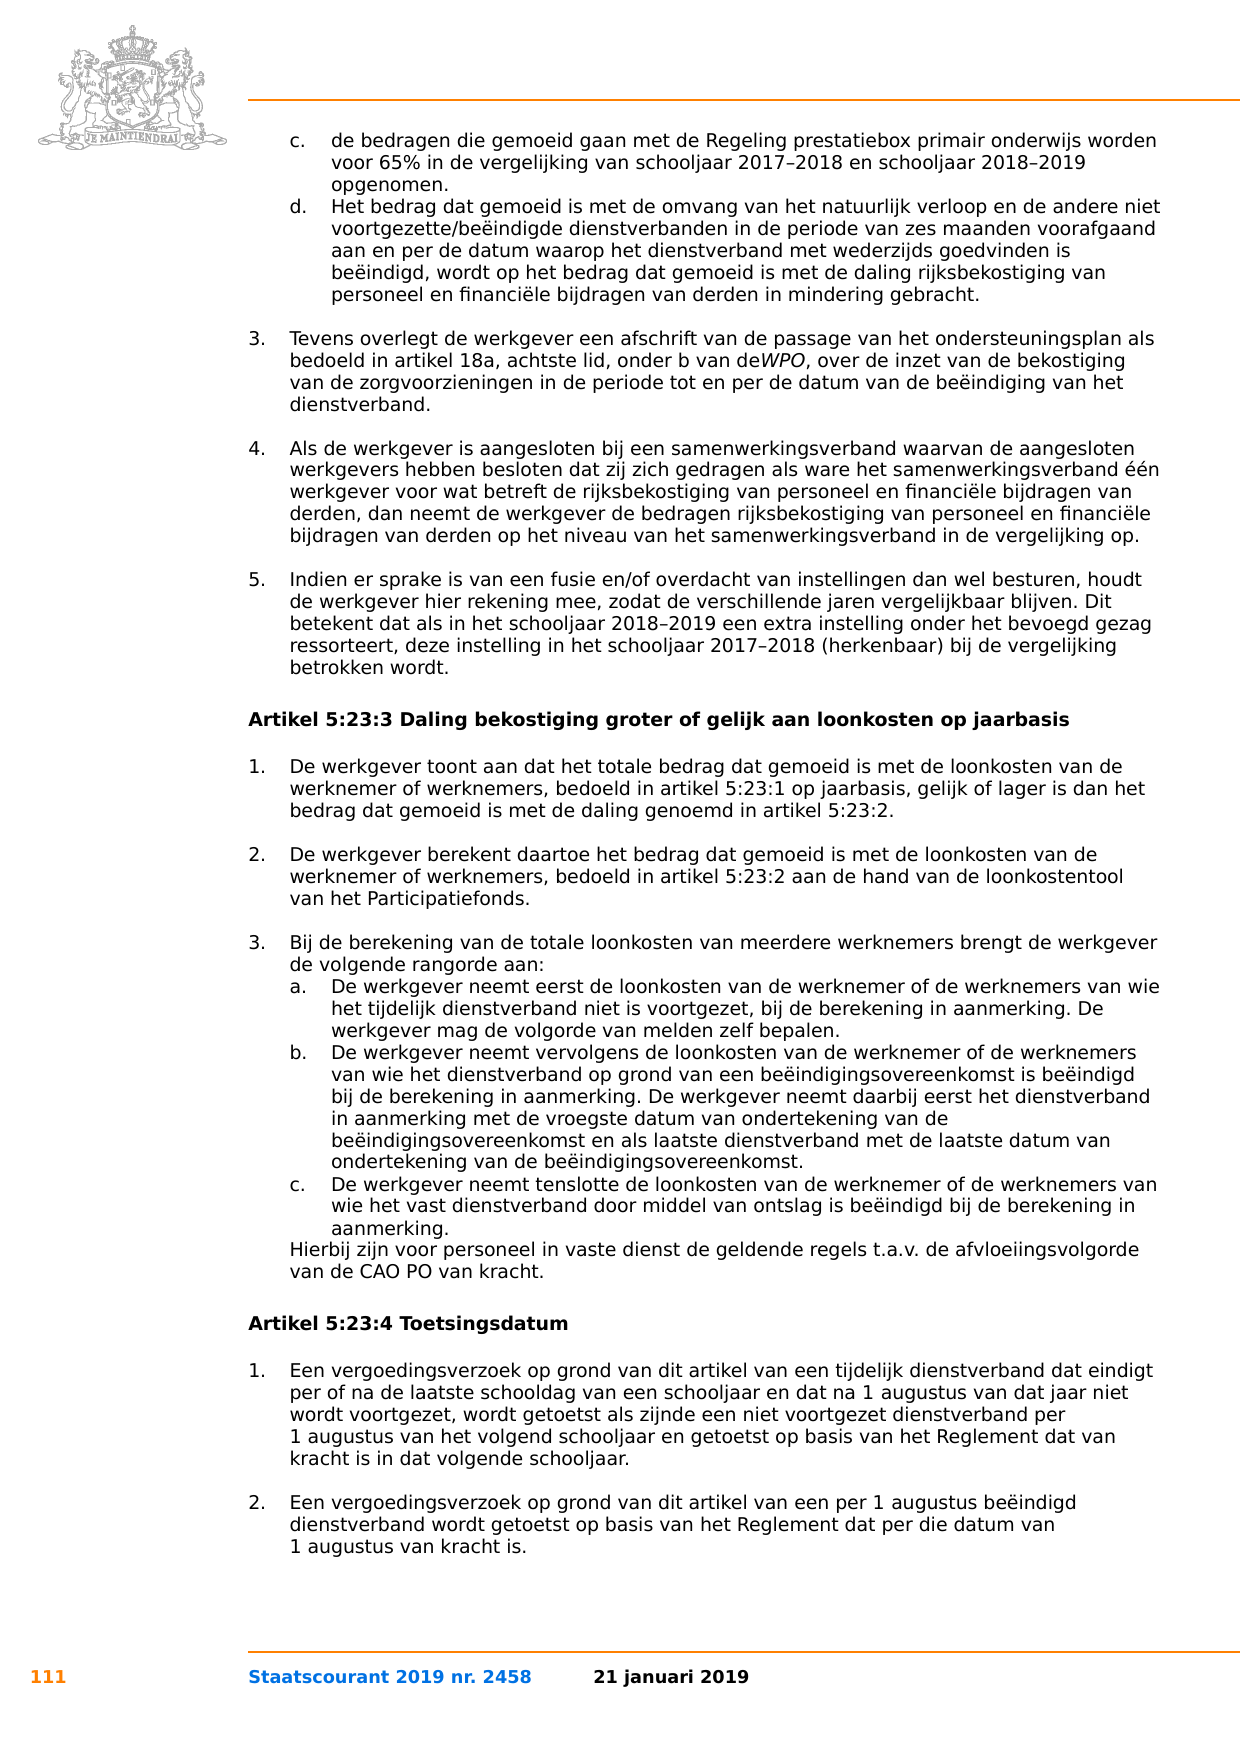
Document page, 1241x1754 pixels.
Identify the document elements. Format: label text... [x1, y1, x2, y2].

text 3. Tevens overlegt de werkgever een afschrift van de passage van het ondersteuningsplan als bedoeld in artikel 18a, achtste lid, onder b van deWPO, over de inzet van de bekostiging van de zorgvoorzieningen in de periode tot en per de datum van de beëindiging van het dienstverband. [248, 328, 1163, 416]
text a. De werkgever neemt eerst de loonkosten van de werknemer of de werknemers van wie het tijdelijk dienstverband niet is voortgezet, bij de berekening in aanmerking. De werkgever mag de volgorde van melden zelf bepalen. [289, 976, 1163, 1042]
text c. de bedragen die gemoeid gaan met de Regeling prestatiebox primair onderwijs worden voor 65% in de vergelijking van schooljaar 2017–2018 en schooljaar 2018–2019 opgenomen. [289, 130, 1163, 196]
text 1. Een vergoedingsverzoek op grond van dit artikel van een tijdelijk dienstverband dat eindigt per of na de laatste schooldag van een schooljaar en dat na 1 augustus van dat jaar niet wordt voortgezet, wordt getoetst als zijnde een niet voortgezet dienstverband per 1 augustus van het volgend schooljaar en getoetst op basis van het Reglement dat van kracht is in dat volgende schooljaar. [248, 1360, 1163, 1470]
text 2. De werkgever berekent daartoe het bedrag dat gemoeid is met de loonkosten van de werknemer of werknemers, bedoeld in artikel 5:23:2 aan de hand van de loonkostentool van het Participatiefonds. [248, 844, 1163, 910]
picture [38, 25, 227, 150]
text 1. De werkgever toont aan dat het totale bedrag dat gemoeid is met de loonkosten van de werknemer of werknemers, bedoeld in artikel 5:23:1 op jaarbasis, gelijk of lager is dan het bedrag dat gemoeid is met de daling genoemd in artikel 5:23:2. [248, 756, 1163, 822]
text 4. Als de werkgever is aangesloten bij een samenwerkingsverband waarvan de aangesloten werkgevers hebben besloten dat zij zich gedragen als ware het samenwerkingsverband één werkgever voor wat betreft de rijksbekostiging van personeel en financiële bijdragen van derden, dan neemt de werkgever de bedragen rijksbekostiging van personeel en financiële bijdragen van derden op het niveau van het samenwerkingsverband in de vergelijking op. [248, 437, 1163, 547]
text 5. Indien er sprake is van een fusie en/of overdacht van instellingen dan wel besturen, houdt de werkgever hier rekening mee, zodat de verschillende jaren vergelijkbaar blijven. Dit betekent dat als in het schooljaar 2018–2019 een extra instelling onder het bevoegd gezag ressorteert, deze instelling in het schooljaar 2017–2018 (herkenbaar) bij de vergelijking betrokken wordt. [248, 569, 1163, 679]
text b. De werkgever neemt vervolgens de loonkosten van de werknemer of de werknemers van wie het dienstverband op grond van een beëindigingsovereenkomst is beëindigd bij de berekening in aanmerking. De werkgever neemt daarbij eerst het dienstverband in aanmerking met de vroegste datum van ondertekening van de beëindigingsovereenkomst en als laatste dienstverband met de laatste datum van ondertekening van de beëindigingsovereenkomst. [289, 1042, 1163, 1173]
text 3. Bij de berekening van de totale loonkosten van meerdere werknemers brengt de werkgever de volgende rangorde aan: [248, 932, 1163, 976]
text c. De werkgever neemt tenslotte de loonkosten van de werknemer of de werknemers van wie het vast dienstverband door middel van ontslag is beëindigd bij de berekening in aanmerking. [289, 1173, 1163, 1239]
text Hierbij zijn voor personeel in vaste dienst de geldende regels t.a.v. de afvloeiingsvolgorde van de CAO PO van kracht. [289, 1239, 1163, 1283]
subtitle Artikel 5:23:4 Toetsingsdatum [248, 1313, 1163, 1335]
text d. Het bedrag dat gemoeid is met de omvang van het natuurlijk verloop en de andere niet voortgezette/beëindigde dienstverbanden in de periode van zes maanden voorafgaand aan en per de datum waarop het dienstverband met wederzijds goedvinden is beëindigd, wordt op het bedrag dat gemoeid is met de daling rijksbekostiging van personeel en financiële bijdragen van derden in mindering gebracht. [289, 196, 1163, 306]
text 2. Een vergoedingsverzoek op grond van dit artikel van een per 1 augustus beëindigd dienstverband wordt getoetst op basis van het Reglement dat per die datum van 1 augustus van kracht is. [248, 1492, 1163, 1558]
subtitle Artikel 5:23:3 Daling bekostiging groter of gelijk aan loonkosten op jaarbasis [248, 709, 1163, 731]
